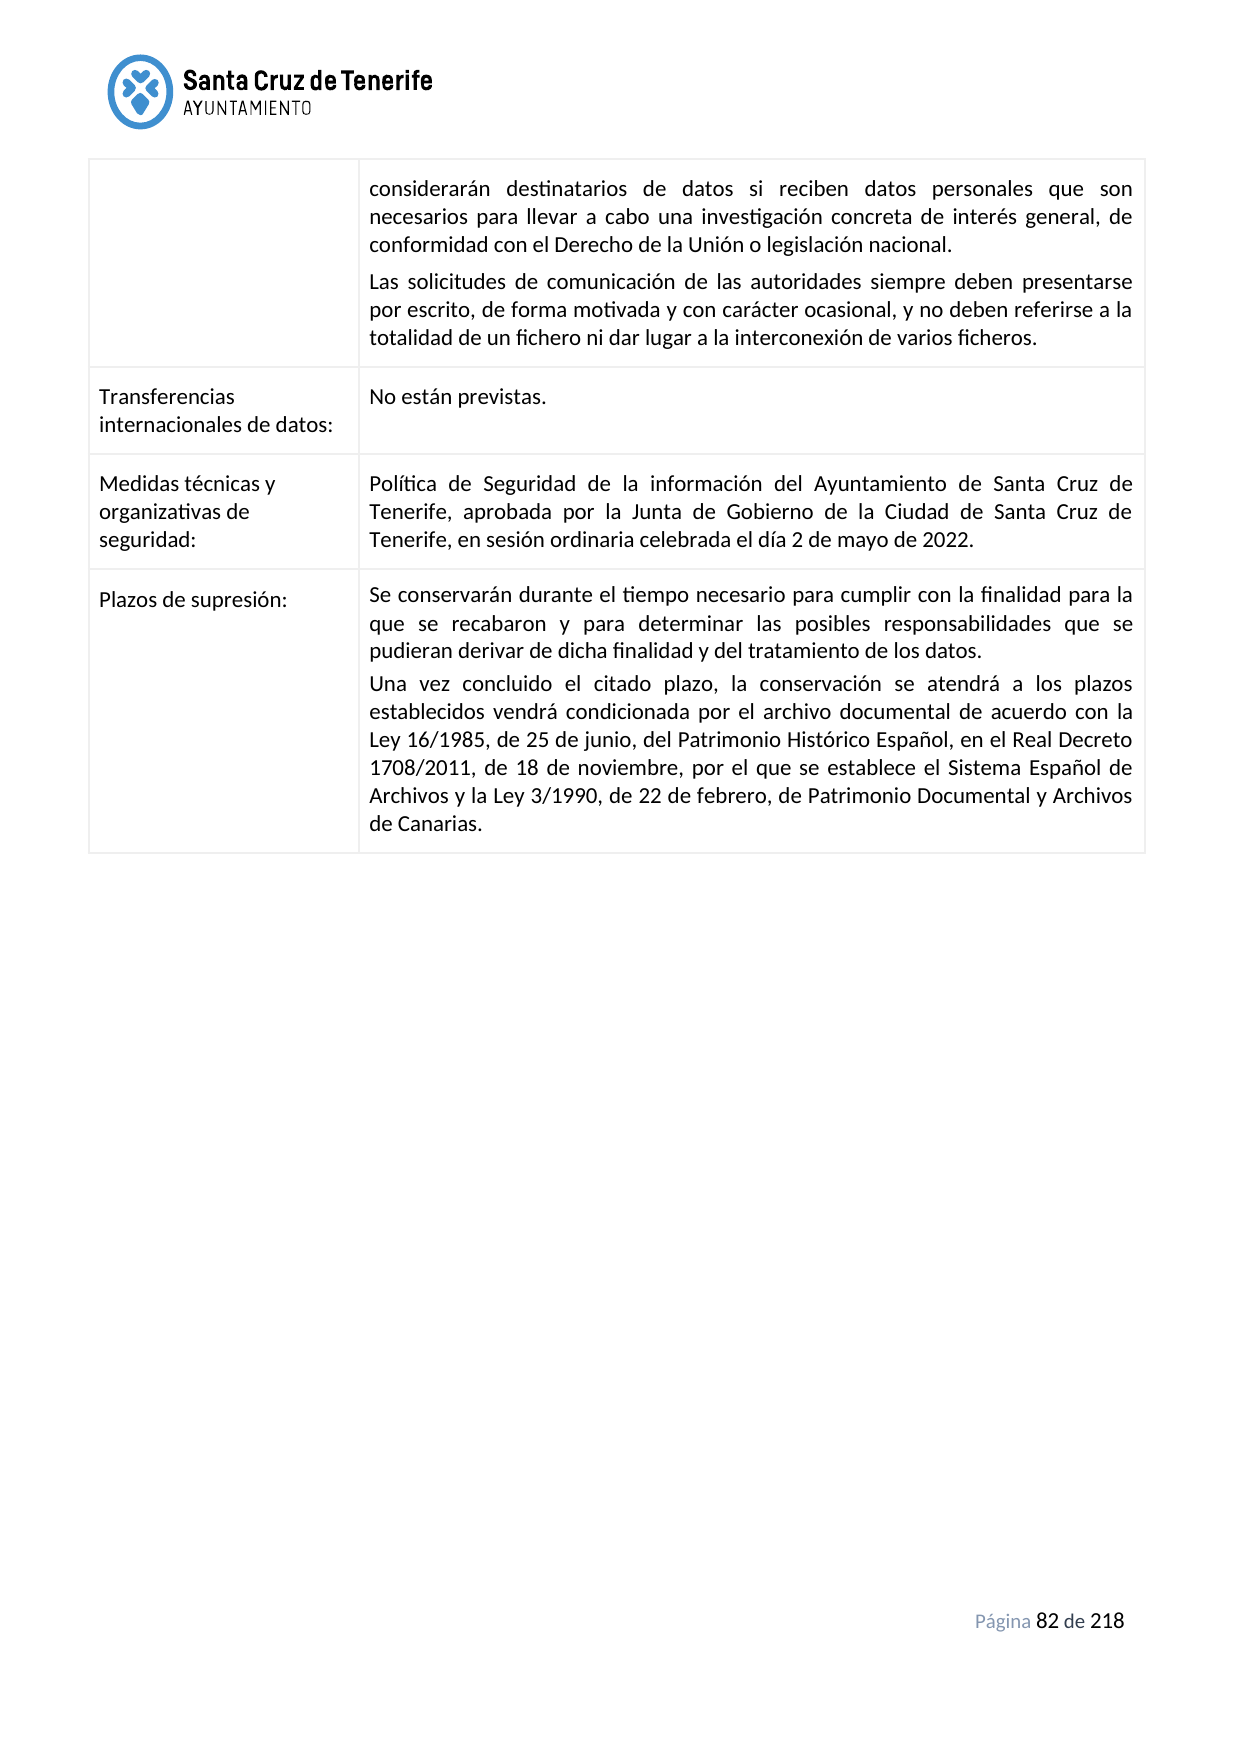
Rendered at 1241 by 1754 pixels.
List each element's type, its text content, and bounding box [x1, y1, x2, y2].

table_cell Transferencias internacionales de datos: [90, 368, 358, 453]
table_cell Medidas técnicas y organizativas de seguridad: [90, 455, 358, 568]
table_cell [90, 160, 358, 366]
table_cell Plazos de supresión: [90, 570, 358, 852]
table_cell Política de Seguridad de la información del Ayuntamiento de Santa Cruz de Tenerife, aprobada por la Junta de Gobierno de la Ciudad de Santa Cruz de Tenerife, en sesión ordinaria celebrada el día 2 de mayo de 2022. [360, 455, 1144, 568]
table_cell Se conservarán durante el tiempo necesario para cumplir con la finalidad para la que se recabaron y para determinar las posibles responsabilidades que se pudieran derivar de dicha finalidad y del tratamiento de los datos. Una vez concluido el citado plazo, la conservación se atendrá a los plazos establecidos vendrá condicionada por el archivo documental de acuerdo con la Ley 16/1985, de 25 de junio, del Patrimonio Histórico Español, en el Real Decreto 1708/2011, de 18 de noviembre, por el que se establece el Sistema Español de Archivos y la Ley 3/1990, de 22 de febrero, de Patrimonio Documental y Archivos de Canarias. [360, 570, 1144, 852]
table_cell considerarán destinatarios de datos si reciben datos personales que son necesarios para llevar a cabo una investigación concreta de interés general, de conformidad con el Derecho de la Unión o legislación nacional. Las solicitudes de comunicación de las autoridades siempre deben presentarse por escrito, de forma motivada y con carácter ocasional, y no deben referirse a la totalidad de un fichero ni dar lugar a la interconexión de varios ficheros. [360, 160, 1144, 366]
table_cell No están previstas. [360, 368, 1144, 453]
